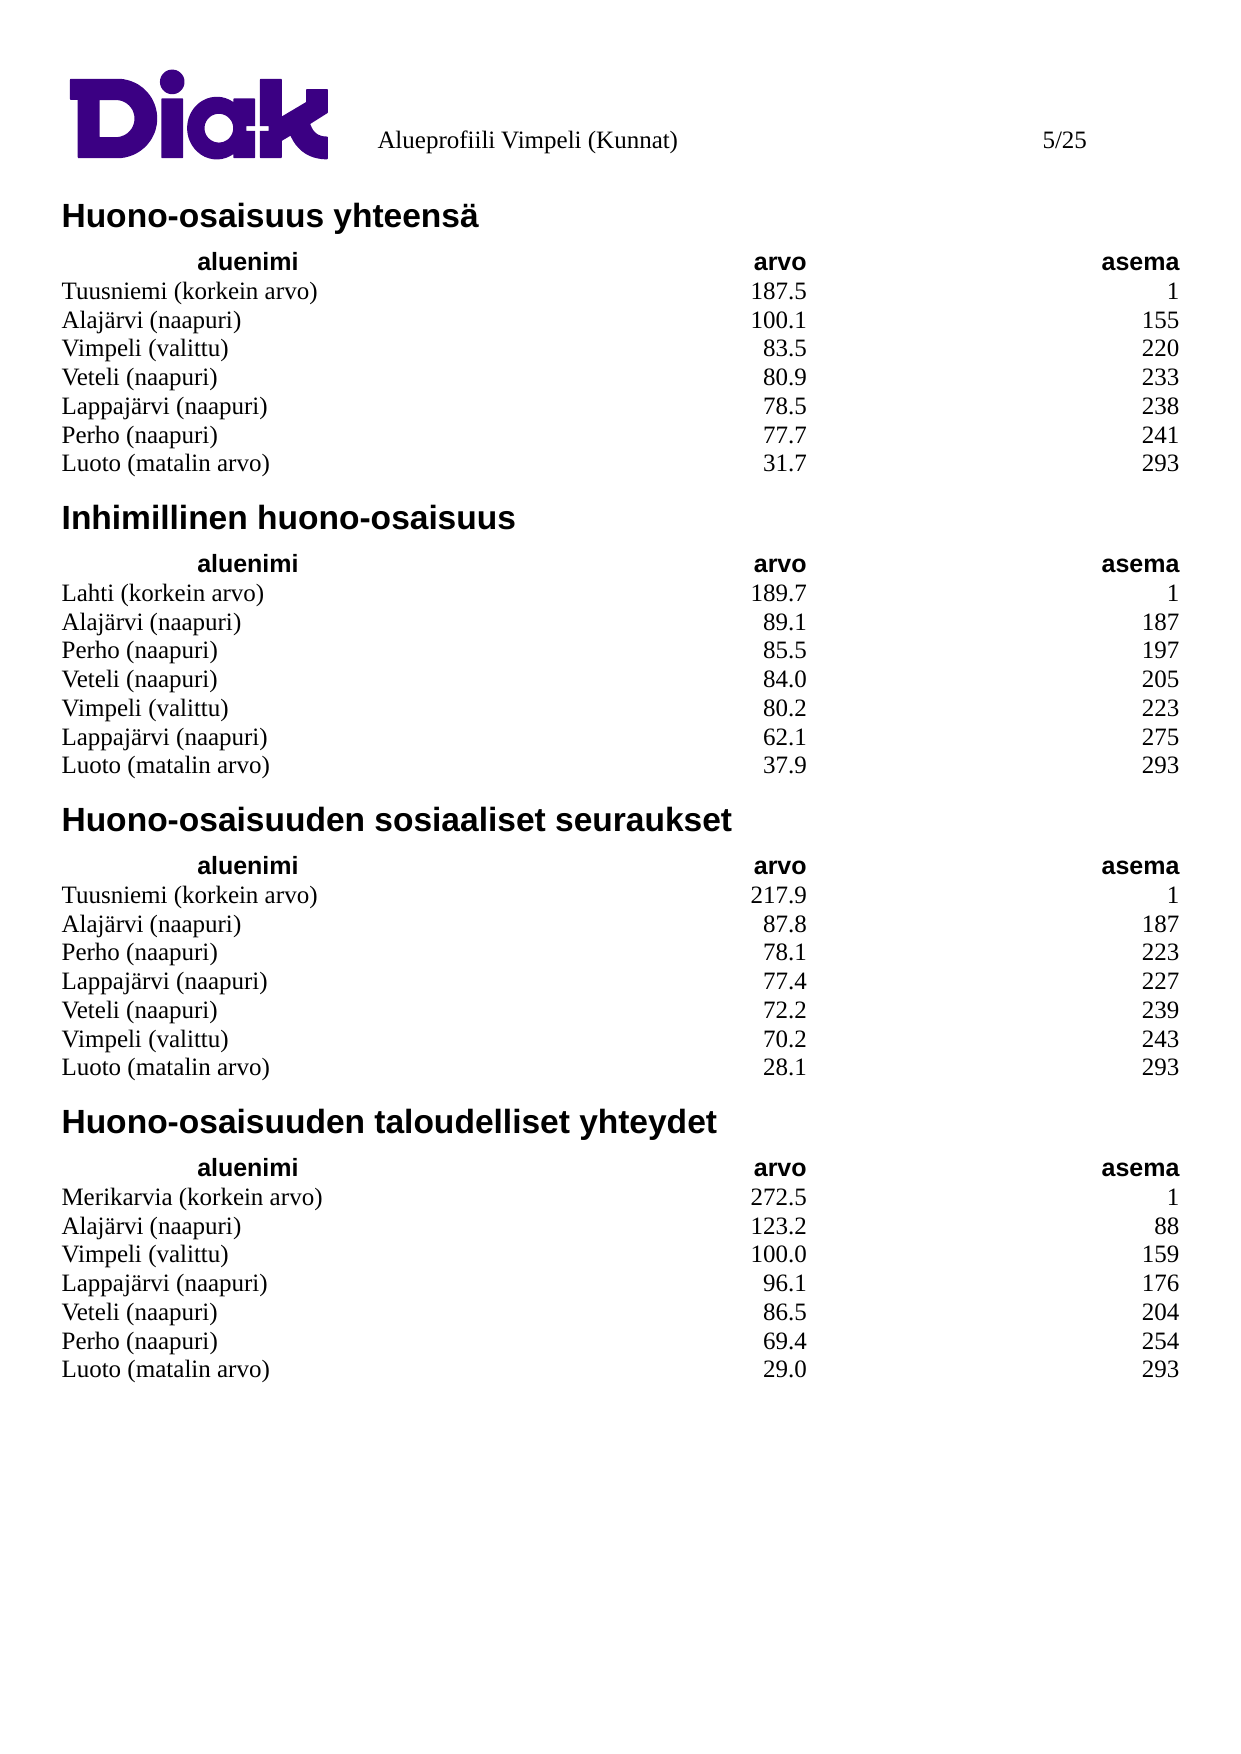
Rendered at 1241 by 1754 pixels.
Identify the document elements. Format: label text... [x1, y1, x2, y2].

table_cell Merikarvia (korkein arvo) [61, 1182, 434, 1211]
table_cell 275 [806, 722, 1179, 751]
table_cell Alajärvi (naapuri) [61, 607, 434, 636]
table_cell Perho (naapuri) [61, 636, 434, 664]
table_cell 187 [806, 909, 1179, 937]
subtitle Huono-osaisuus yhteensä [61, 196, 1179, 235]
table_cell 88 [806, 1211, 1179, 1239]
table_cell Vimpeli (valittu) [61, 334, 434, 362]
table_cell Veteli (naapuri) [61, 1297, 434, 1326]
table_cell 293 [806, 1355, 1179, 1383]
table_header arvo [434, 247, 806, 276]
table_cell Luoto (matalin arvo) [61, 1355, 434, 1383]
table_cell 72.2 [434, 995, 806, 1024]
table_cell 217.9 [434, 880, 806, 909]
table_cell Vimpeli (valittu) [61, 1240, 434, 1268]
table_cell 197 [806, 636, 1179, 664]
table_cell Luoto (matalin arvo) [61, 751, 434, 779]
table_cell Perho (naapuri) [61, 938, 434, 966]
table_cell Veteli (naapuri) [61, 995, 434, 1024]
table_cell 220 [806, 334, 1179, 362]
table_cell 123.2 [434, 1211, 806, 1239]
table_cell 293 [806, 751, 1179, 779]
table_header arvo [434, 851, 806, 880]
table_header arvo [434, 1153, 806, 1182]
table_cell 204 [806, 1297, 1179, 1326]
table_cell 223 [806, 693, 1179, 722]
table_cell Vimpeli (valittu) [61, 693, 434, 722]
table_cell Vimpeli (valittu) [61, 1024, 434, 1052]
table_cell 100.1 [434, 305, 806, 333]
table_cell 1 [806, 578, 1179, 607]
table_cell Tuusniemi (korkein arvo) [61, 276, 434, 305]
table_cell 272.5 [434, 1182, 806, 1211]
table_cell 1 [806, 880, 1179, 909]
table_cell 155 [806, 305, 1179, 333]
table_cell Luoto (matalin arvo) [61, 449, 434, 477]
table_cell 205 [806, 664, 1179, 693]
table_cell Veteli (naapuri) [61, 664, 434, 693]
table_cell 243 [806, 1024, 1179, 1052]
table_cell 96.1 [434, 1268, 806, 1297]
table_cell Lahti (korkein arvo) [61, 578, 434, 607]
table_cell 78.1 [434, 938, 806, 966]
table_cell 37.9 [434, 751, 806, 779]
table_cell 241 [806, 420, 1179, 448]
table_cell 77.4 [434, 966, 806, 995]
table_header aluenimi [61, 247, 434, 276]
table_cell Alajärvi (naapuri) [61, 1211, 434, 1239]
table_cell 85.5 [434, 636, 806, 664]
table_cell 84.0 [434, 664, 806, 693]
table_cell 238 [806, 391, 1179, 420]
table_cell 70.2 [434, 1024, 806, 1052]
table_cell 29.0 [434, 1355, 806, 1383]
table_cell 239 [806, 995, 1179, 1024]
table_cell 100.0 [434, 1240, 806, 1268]
subtitle Huono-osaisuuden taloudelliset yhteydet [61, 1102, 1179, 1141]
table_header asema [806, 851, 1179, 880]
table_cell Luoto (matalin arvo) [61, 1053, 434, 1081]
table_cell 80.2 [434, 693, 806, 722]
table_cell 223 [806, 938, 1179, 966]
table_header asema [806, 549, 1179, 578]
table_cell 293 [806, 1053, 1179, 1081]
table_cell 86.5 [434, 1297, 806, 1326]
table_cell 176 [806, 1268, 1179, 1297]
table_cell 1 [806, 1182, 1179, 1211]
table_cell 233 [806, 362, 1179, 391]
table_cell Alajärvi (naapuri) [61, 909, 434, 937]
table_cell Veteli (naapuri) [61, 362, 434, 391]
table_cell Lappajärvi (naapuri) [61, 966, 434, 995]
table_cell 78.5 [434, 391, 806, 420]
table_cell 80.9 [434, 362, 806, 391]
table_cell Tuusniemi (korkein arvo) [61, 880, 434, 909]
table_header asema [806, 247, 1179, 276]
table_cell 159 [806, 1240, 1179, 1268]
table_cell 62.1 [434, 722, 806, 751]
table_cell 187 [806, 607, 1179, 636]
table_cell Alajärvi (naapuri) [61, 305, 434, 333]
table_cell 28.1 [434, 1053, 806, 1081]
table_header arvo [434, 549, 806, 578]
table_cell Perho (naapuri) [61, 420, 434, 448]
table_cell Perho (naapuri) [61, 1326, 434, 1354]
table_header aluenimi [61, 851, 434, 880]
table_cell 187.5 [434, 276, 806, 305]
table_cell 89.1 [434, 607, 806, 636]
table_header asema [806, 1153, 1179, 1182]
table_cell 293 [806, 449, 1179, 477]
table_cell 1 [806, 276, 1179, 305]
table_cell 189.7 [434, 578, 806, 607]
table_cell 31.7 [434, 449, 806, 477]
table_cell 254 [806, 1326, 1179, 1354]
table_cell 83.5 [434, 334, 806, 362]
table_cell 227 [806, 966, 1179, 995]
table_header aluenimi [61, 1153, 434, 1182]
subtitle Inhimillinen huono-osaisuus [61, 498, 1179, 537]
table_cell 77.7 [434, 420, 806, 448]
subtitle Huono-osaisuuden sosiaaliset seuraukset [61, 800, 1179, 839]
table_header aluenimi [61, 549, 434, 578]
table_cell 87.8 [434, 909, 806, 937]
table_cell Lappajärvi (naapuri) [61, 391, 434, 420]
table_cell 69.4 [434, 1326, 806, 1354]
table_cell Lappajärvi (naapuri) [61, 1268, 434, 1297]
table_cell Lappajärvi (naapuri) [61, 722, 434, 751]
